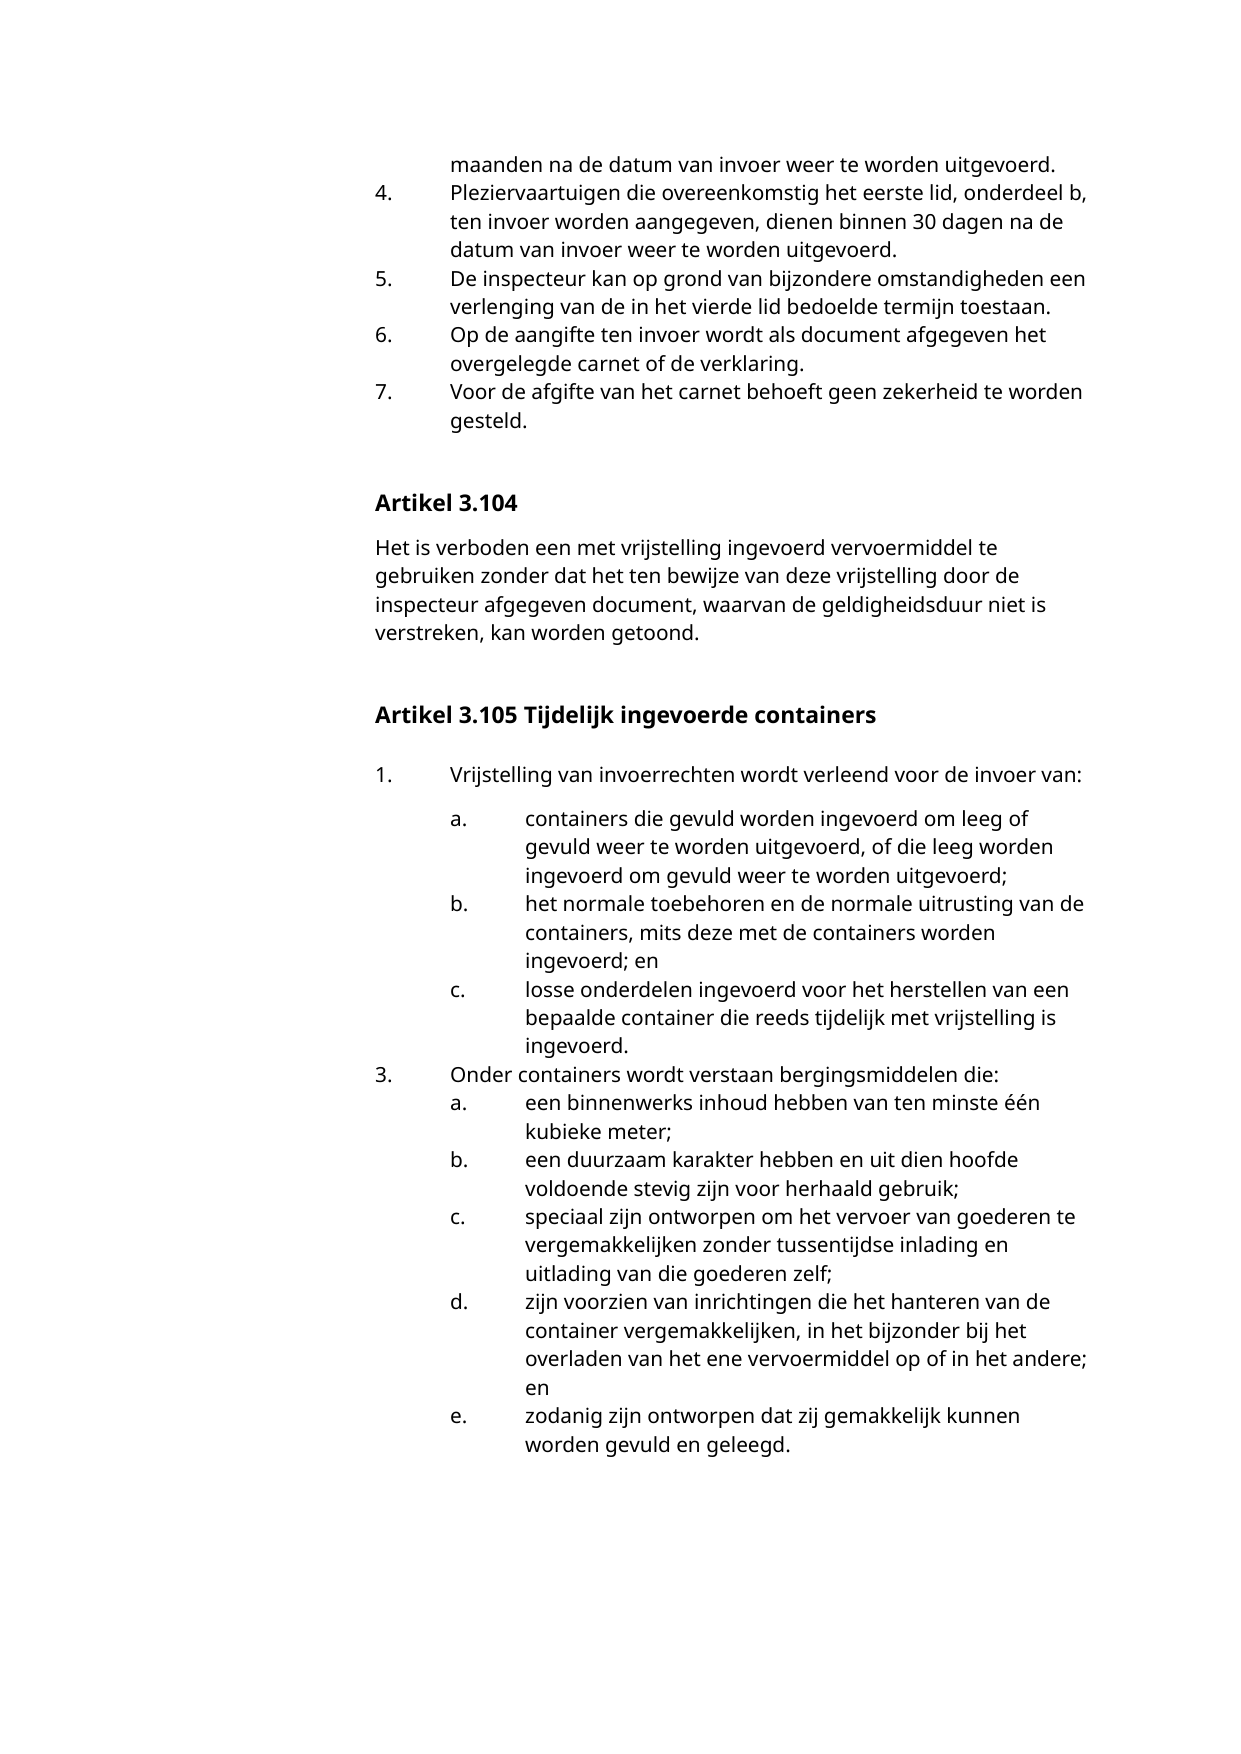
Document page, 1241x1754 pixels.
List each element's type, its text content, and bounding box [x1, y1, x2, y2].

subtitle Artikel 3.104 [375, 487, 1090, 518]
list containers die gevuld worden ingevoerd om leeg of gevuld weer te worden uitgevoerd, of die leeg worden ingevoerd om gevuld weer te worden uitgevoerd; [450, 804, 1090, 889]
list Op de aangifte ten invoer wordt als document afgegeven het overgelegde carnet of de verklaring. [375, 321, 1090, 377]
list maanden na de datum van invoer weer te worden uitgevoerd. [375, 150, 1090, 178]
list Voor de afgifte van het carnet behoeft geen zekerheid te worden gesteld. [375, 377, 1090, 434]
text Het is verboden een met vrijstelling ingevoerd vervoermiddel te gebruiken zonder dat het ten bewijze van deze vrijstelling door de inspecteur afgegeven document, waarvan de geldigheidsduur niet is verstreken, kan worden getoond. [375, 533, 1090, 647]
list een duurzaam karakter hebben en uit dien hoofde voldoende stevig zijn voor herhaald gebruik; [450, 1145, 1090, 1202]
list speciaal zijn ontworpen om het vervoer van goederen te vergemakkelijken zonder tussentijdse inlading en uitlading van die goederen zelf; [450, 1202, 1090, 1287]
list zijn voorzien van inrichtingen die het hanteren van de container vergemakkelijken, in het bijzonder bij het overladen van het ene vervoermiddel op of in het andere; en [450, 1287, 1090, 1401]
list losse onderdelen ingevoerd voor het herstellen van een bepaalde container die reeds tijdelijk met vrijstelling is ingevoerd. [450, 975, 1090, 1060]
list Pleziervaartuigen die overeenkomstig het eerste lid, onderdeel b, ten invoer worden aangegeven, dienen binnen 30 dagen na de datum van invoer weer te worden uitgevoerd. [375, 178, 1090, 264]
list Vrijstelling van invoerrechten wordt verleend voor de invoer van: [375, 761, 1090, 789]
list het normale toebehoren en de normale uitrusting van de containers, mits deze met de containers worden ingevoerd; en [450, 889, 1090, 975]
list De inspecteur kan op grond van bijzondere omstandigheden een verlenging van de in het vierde lid bedoelde termijn toestaan. [375, 264, 1090, 321]
list een binnenwerks inhoud hebben van ten minste één kubieke meter; [450, 1088, 1090, 1145]
list zodanig zijn ontworpen dat zij gemakkelijk kunnen worden gevuld en geleegd. [450, 1401, 1090, 1458]
subtitle Artikel 3.105 Tijdelijk ingevoerde containers [375, 699, 1090, 731]
list Onder containers wordt verstaan bergingsmiddelen die: [375, 1060, 1090, 1088]
